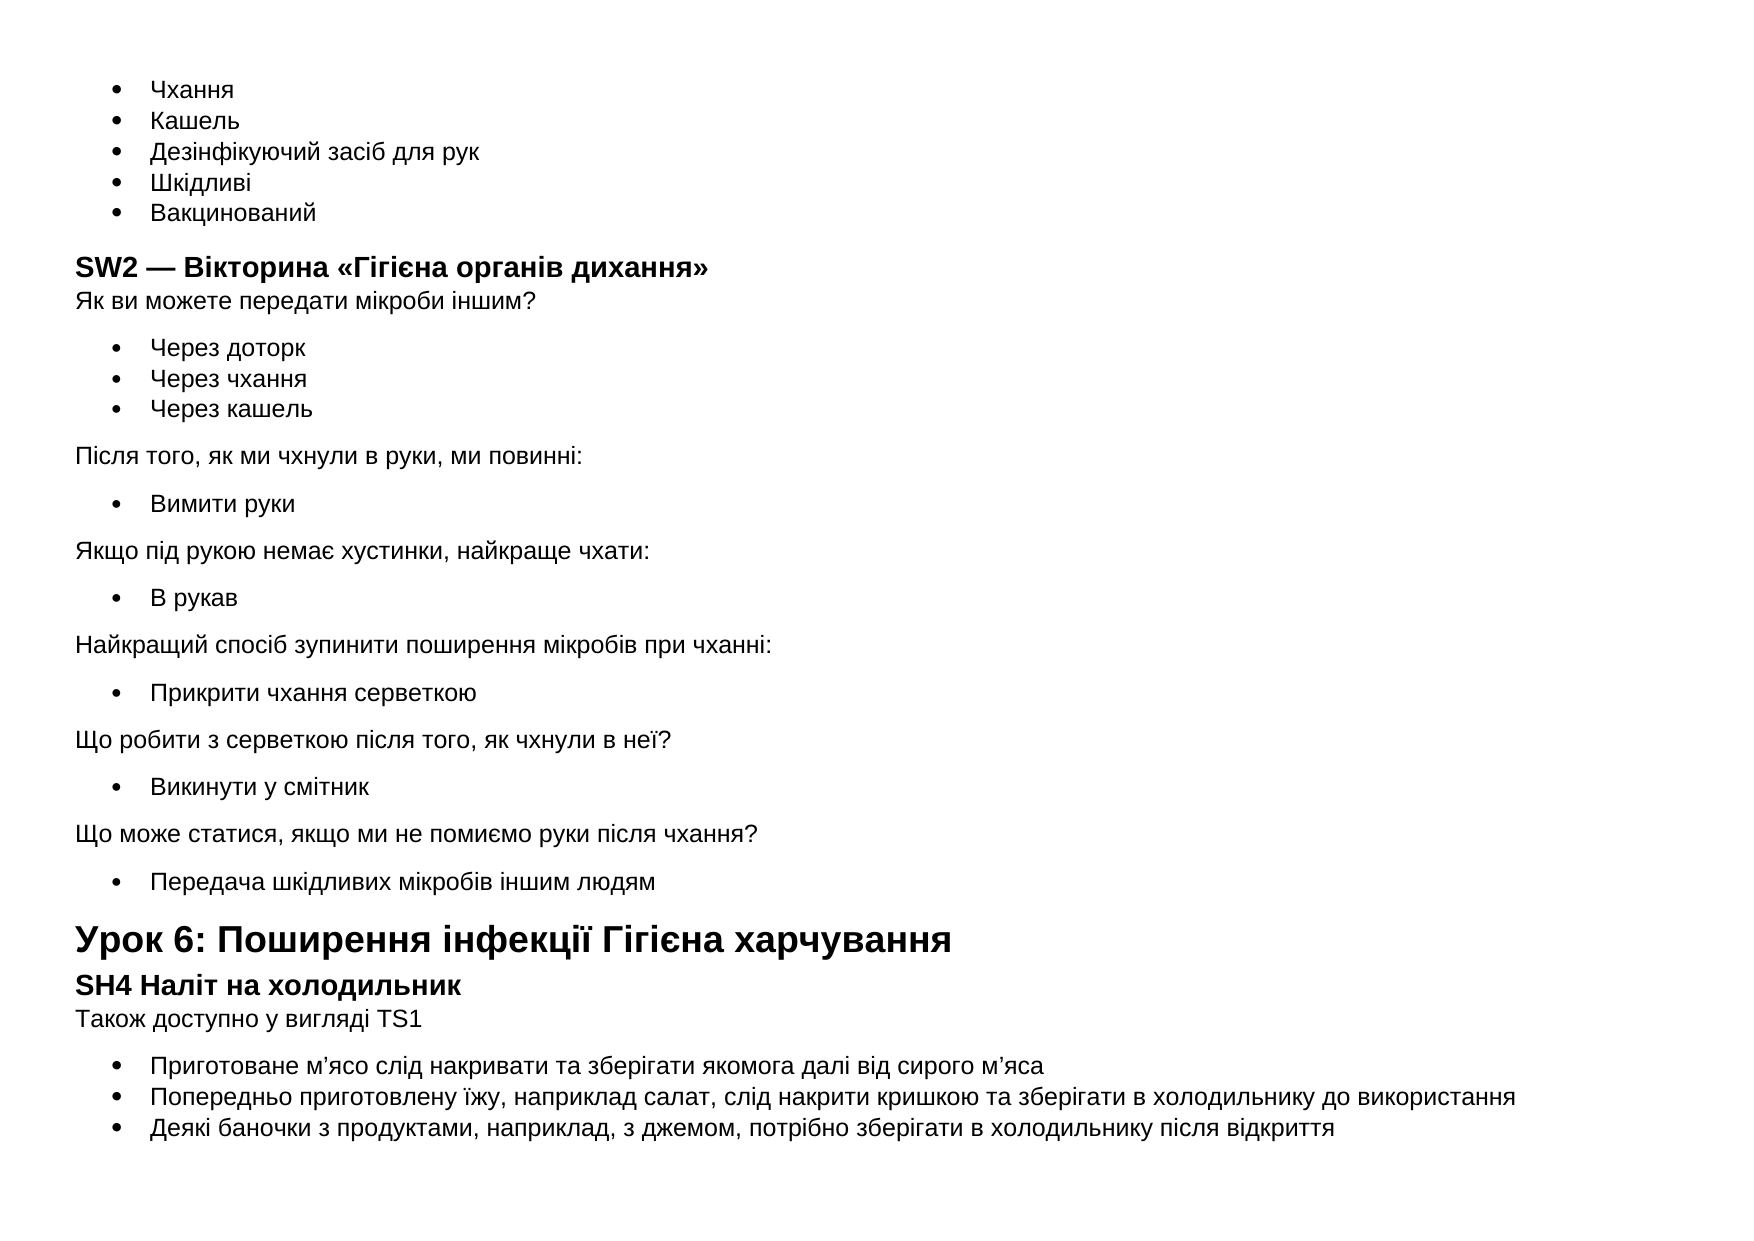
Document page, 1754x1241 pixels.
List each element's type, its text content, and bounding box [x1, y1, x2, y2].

list Через чхання [112, 364, 1679, 392]
text Найкращий спосіб зупинити поширення мікробів при чханні: [75, 630, 1679, 659]
list Приготоване м’ясо слід накривати та зберігати якомога далі від сирого м’яса [112, 1051, 1679, 1080]
list В рукав [112, 583, 1679, 612]
subtitle SW2 — Вікторина «Гігієна органів дихання» [75, 250, 1679, 283]
text Також доступно у вигляді TS1 [75, 1004, 1679, 1032]
list Передача шкідливих мікробів іншим людям [112, 866, 1679, 895]
text Після того, як ми чхнули в руки, ми повинні: [75, 441, 1679, 470]
list Дезінфікуючий засіб для рук [112, 137, 1679, 166]
list Викинути у смітник [112, 772, 1679, 801]
text Що робити з серветкою після того, як чхнули в неї? [75, 724, 1679, 753]
text Як ви можете передати мікроби іншим? [75, 286, 1679, 314]
list Через доторк [112, 333, 1679, 362]
list Кашель [112, 106, 1679, 135]
list Вимити руки [112, 488, 1679, 517]
text Якщо під рукою немає хустинки, найкраще чхати: [75, 536, 1679, 564]
subtitle SH4 Наліт на холодильник [75, 968, 1679, 1001]
list Через кашель [112, 394, 1679, 423]
list Попередньо приготовлену їжу, наприклад салат, слід накрити кришкою та зберігати в холодильнику до використання [112, 1082, 1679, 1111]
list Чхання [112, 75, 1679, 104]
list Деякі баночки з продуктами, наприклад, з джемом, потрібно зберігати в холодильнику після відкриття [112, 1113, 1679, 1142]
list Прикрити чхання серветкою [112, 677, 1679, 706]
text Що може статися, якщо ми не помиємо руки після чхання? [75, 819, 1679, 848]
subtitle Урок 6: Поширення інфекції Гігієна харчування [75, 918, 1679, 961]
list Вакцинований [112, 198, 1679, 227]
list Шкідливі [112, 167, 1679, 196]
